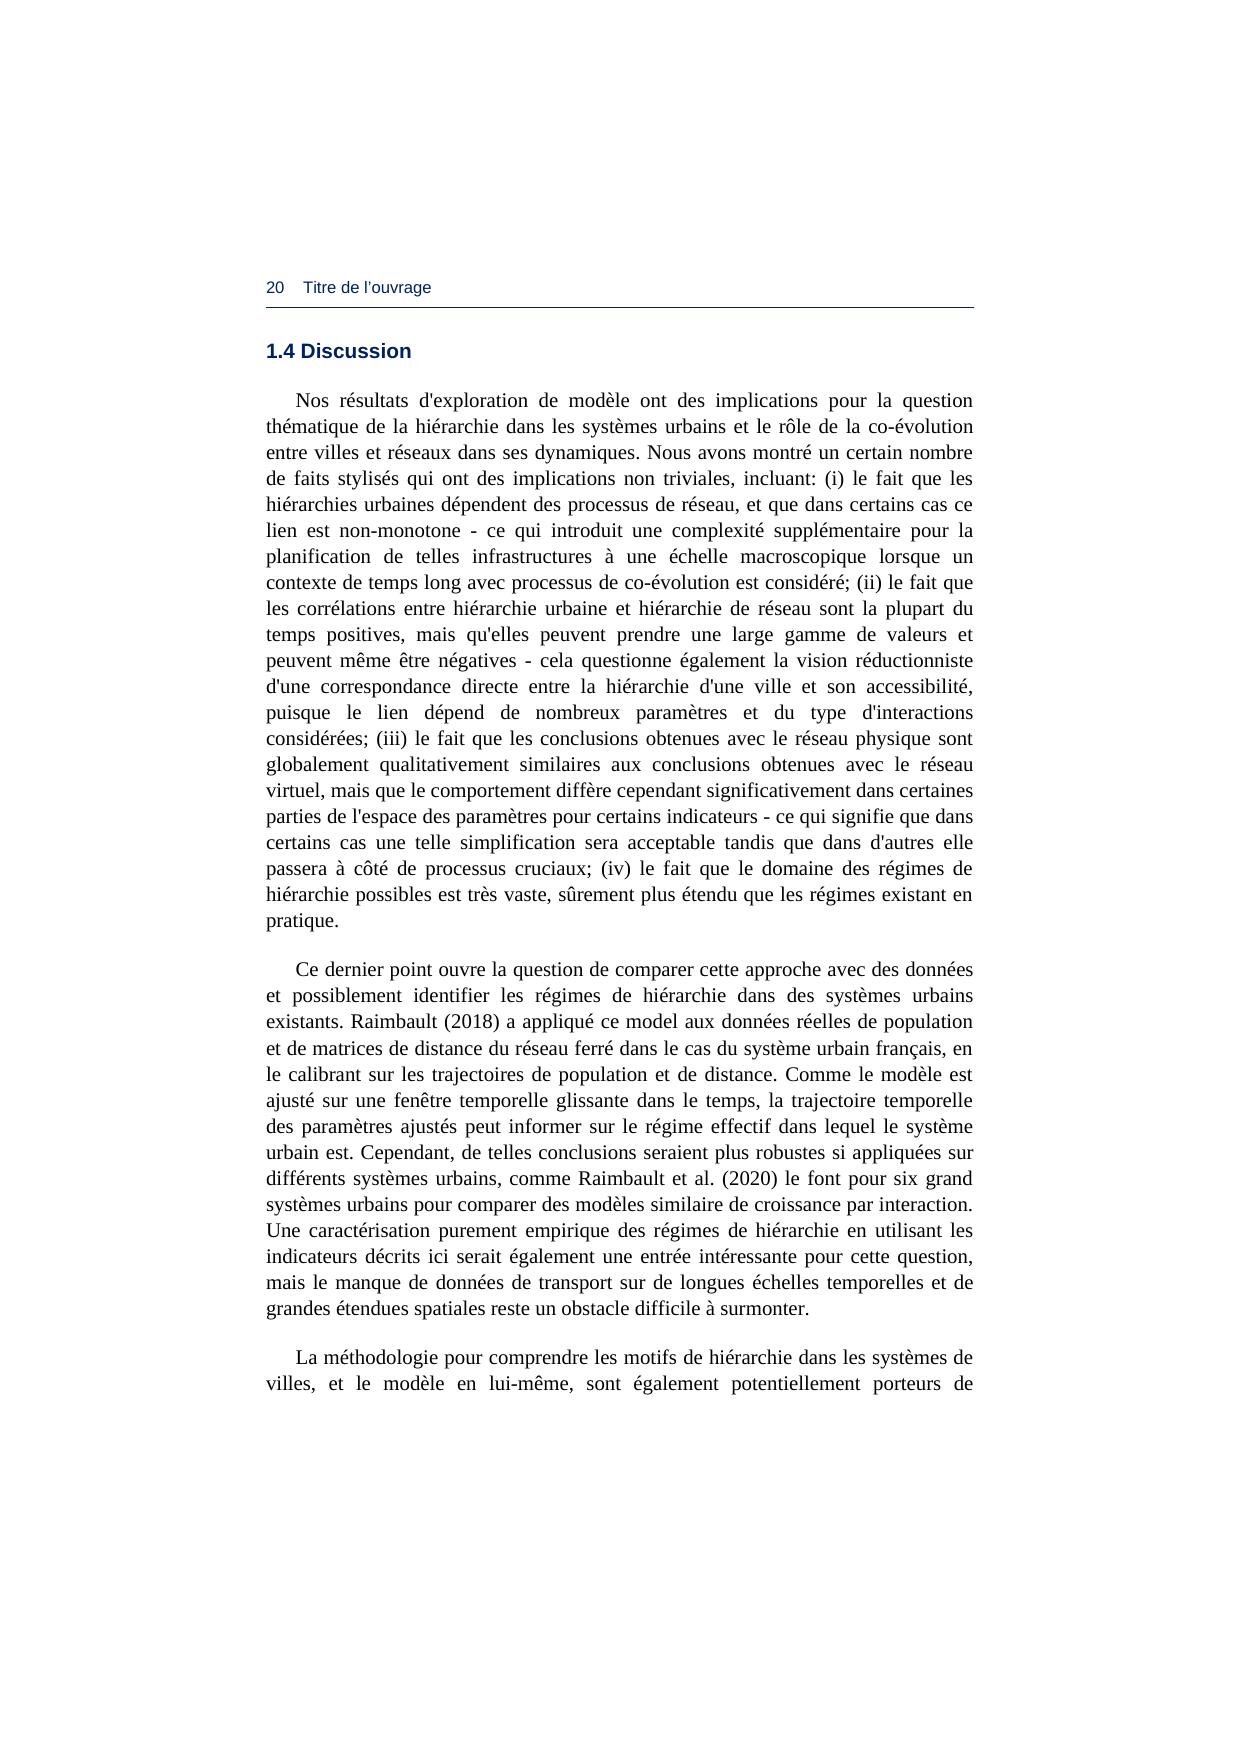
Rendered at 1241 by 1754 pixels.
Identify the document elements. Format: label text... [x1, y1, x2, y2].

text 1.4 Discussion [266, 337, 974, 363]
text Nos résultats d'exploration de modèle ont des implications pour la question thématique de la hiérarchie dans les systèmes urbains et le rôle de la co-évolution entre villes et réseaux dans ses dynamiques. Nous avons montré un certain nombre de faits stylisés qui ont des implications non triviales, incluant: (i) le fait que les hiérarchies urbaines dépendent des processus de réseau, et que dans certains cas ce lien est non-monotone - ce qui introduit une complexité supplémentaire pour la planification de telles infrastructures à une échelle macroscopique lorsque un contexte de temps long avec processus de co-évolution est considéré; (ii) le fait que les corrélations entre hiérarchie urbaine et hiérarchie de réseau sont la plupart du temps positives, mais qu'elles peuvent prendre une large gamme de valeurs et peuvent même être négatives - cela questionne également la vision réductionniste d'une correspondance directe entre la hiérarchie d'une ville et son accessibilité, puisque le lien dépend de nombreux paramètres et du type d'interactions considérées; (iii) le fait que les conclusions obtenues avec le réseau physique sont globalement qualitativement similaires aux conclusions obtenues avec le réseau virtuel, mais que le comportement diffère cependant significativement dans certaines parties de l'espace des paramètres pour certains indicateurs - ce qui signifie que dans certains cas une telle simplification sera acceptable tandis que dans d'autres elle passera à côté de processus cruciaux; (iv) le fait que le domaine des régimes de hiérarchie possibles est très vaste, sûrement plus étendu que les régimes existant en pratique. [266, 386, 974, 932]
text La méthodologie pour comprendre les motifs de hiérarchie dans les systèmes de villes, et le modèle en lui-même, sont également potentiellement porteurs de [266, 1343, 974, 1395]
text Ce dernier point ouvre la question de comparer cette approche avec des données et possiblement identifier les régimes de hiérarchie dans des systèmes urbains existants. Raimbault (2018) a appliqué ce model aux données réelles de population et de matrices de distance du réseau ferré dans le cas du système urbain français, en le calibrant sur les trajectoires de population et de distance. Comme le modèle est ajusté sur une fenêtre temporelle glissante dans le temps, la trajectoire temporelle des paramètres ajustés peut informer sur le régime effectif dans lequel le système urbain est. Cependant, de telles conclusions seraient plus robustes si appliquées sur différents systèmes urbains, comme Raimbault et al. (2020) le font pour six grand systèmes urbains pour comparer des modèles similaire de croissance par interaction. Une caractérisation purement empirique des régimes de hiérarchie en utilisant les indicateurs décrits ici serait également une entrée intéressante pour cette question, mais le manque de données de transport sur de longues échelles temporelles et de grandes étendues spatiales reste un obstacle difficile à surmonter. [266, 955, 974, 1320]
